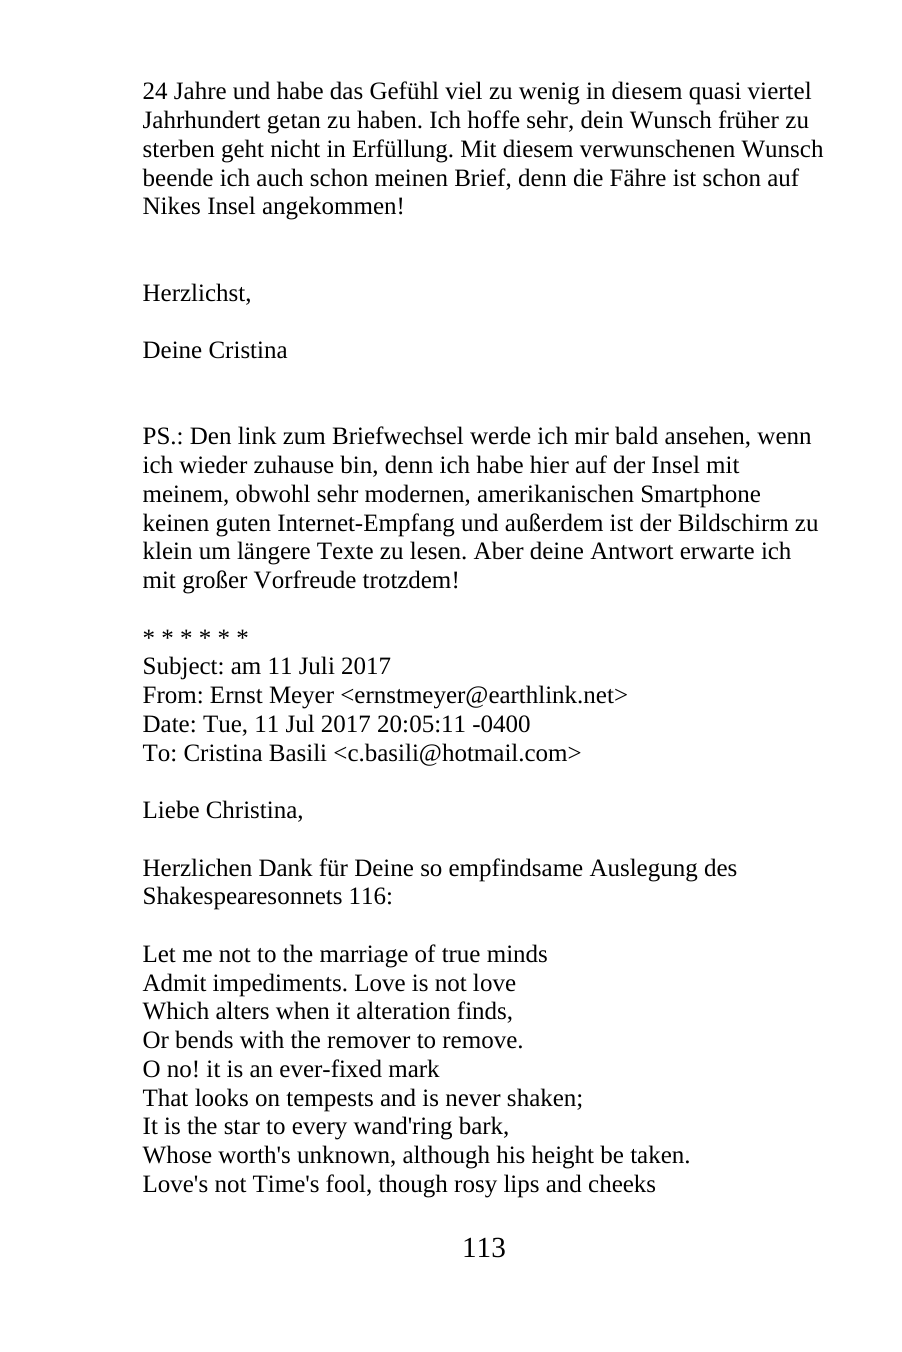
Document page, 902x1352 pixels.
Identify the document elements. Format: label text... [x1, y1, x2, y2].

text Subject: am 11 Juli 2017 [142, 651, 825, 680]
text Admit impediments. Love is not love [142, 968, 825, 996]
text Let me not to the marriage of true minds [142, 939, 825, 968]
text Love's not Time's fool, though rosy lips and cheeks [142, 1169, 825, 1198]
text O no! it is an ever-fixed mark [142, 1054, 825, 1083]
text That looks on tempests and is never shaken; [142, 1083, 825, 1111]
text It is the star to every wand'ring bark, [142, 1111, 825, 1140]
text * * * * * * [142, 623, 825, 651]
text Whose worth's unknown, although his height be taken. [142, 1140, 825, 1169]
text Which alters when it alteration finds, [142, 996, 825, 1025]
text Or bends with the remover to remove. [142, 1025, 825, 1054]
text From: Ernst Meyer <ernstmeyer@earthlink.net> [142, 680, 825, 709]
text 24 Jahre und habe das Gefühl viel zu wenig in diesem quasi viertel Jahrhundert getan zu haben. Ich hoffe sehr, dein Wunsch früher zu sterben geht nicht in Erfüllung. Mit diesem verwunschenen Wunsch beende ich auch schon meinen Brief, denn die Fähre ist schon auf Nikes Insel angekommen! [142, 76, 825, 220]
text To: Cristina Basili <c.basili@hotmail.com> [142, 738, 825, 766]
text Deine Cristina [142, 335, 825, 364]
text Herzlichst, [142, 278, 825, 306]
text Herzlichen Dank für Deine so empfindsame Auslegung des Shakespearesonnets 116: [142, 853, 825, 910]
text Liebe Christina, [142, 795, 825, 824]
text Date: Tue, 11 Jul 2017 20:05:11 -0400 [142, 709, 825, 738]
text PS.: Den link zum Briefwechsel werde ich mir bald ansehen, wenn ich wieder zuhause bin, denn ich habe hier auf der Insel mit meinem, obwohl sehr modernen, amerikanischen Smartphone keinen guten Internet-Empfang und außerdem ist der Bildschirm zu klein um längere Texte zu lesen. Aber deine Antwort erwarte ich mit großer Vorfreude trotzdem! [142, 421, 825, 594]
